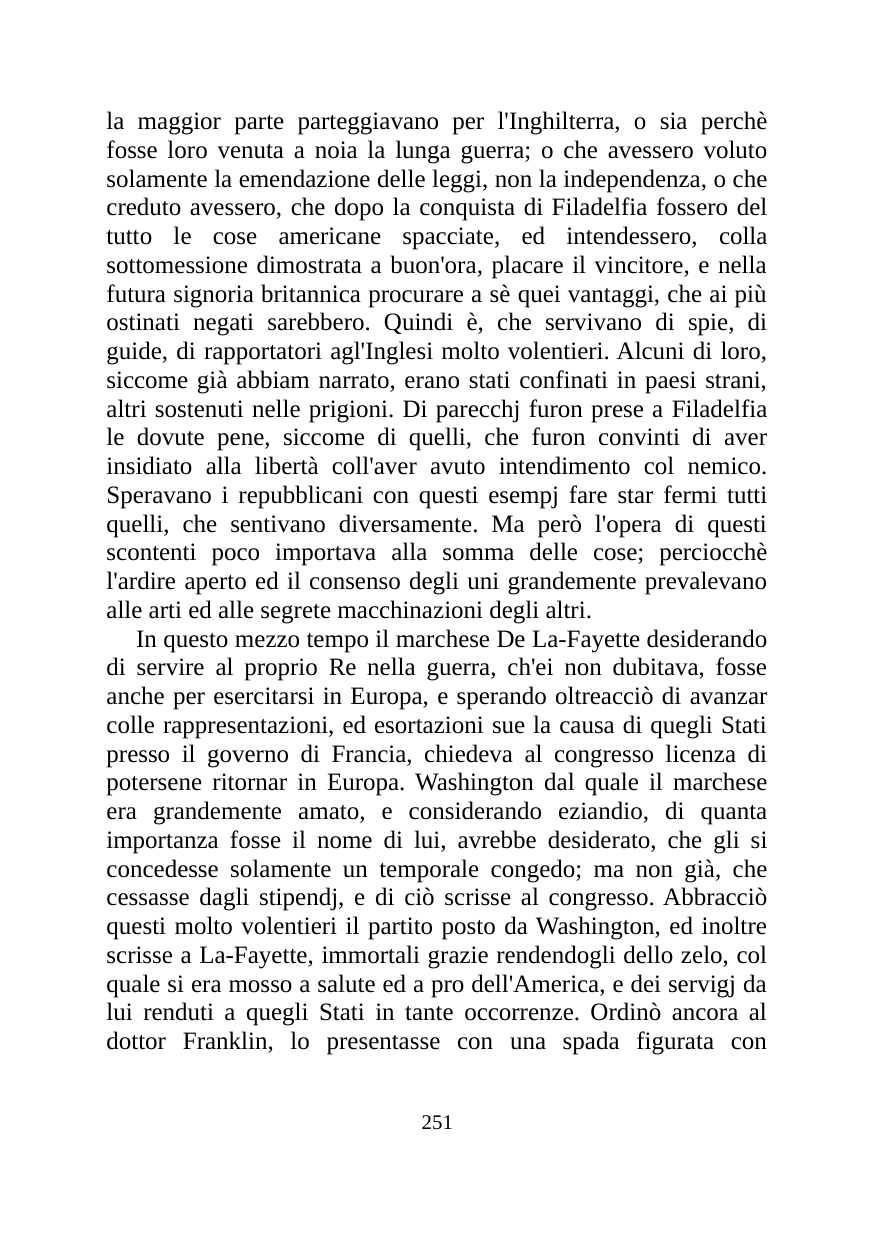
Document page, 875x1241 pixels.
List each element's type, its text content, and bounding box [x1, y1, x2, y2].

text la maggior parte parteggiavano per l'Inghilterra, o sia perchè fosse loro venuta a noia la lunga guerra; o che avessero voluto solamente la emendazione delle leggi, non la independenza, o che creduto avessero, che dopo la conquista di Filadelfia fossero del tutto le cose americane spacciate, ed intendessero, colla sottomessione dimostrata a buon'ora, placare il vincitore, e nella futura signoria britannica procurare a sè quei vantaggi, che ai più ostinati negati sarebbero. Quindi è, che servivano di spie, di guide, di rapportatori agl'Inglesi molto volentieri. Alcuni di loro, siccome già abbiam narrato, erano stati confinati in paesi strani, altri sostenuti nelle prigioni. Di parecchj furon prese a Filadelfia le dovute pene, siccome di quelli, che furon convinti di aver insidiato alla libertà coll'aver avuto intendimento col nemico. Speravano i repubblicani con questi esempj fare star fermi tutti quelli, che sentivano diversamente. Ma però l'opera di questi scontenti poco importava alla somma delle cose; perciocchè l'ardire aperto ed il consenso degli uni grandemente prevalevano alle arti ed alle segrete macchinazioni degli altri. [106, 106, 768, 624]
text In questo mezzo tempo il marchese De La-Fayette desiderando di servire al proprio Re nella guerra, ch'ei non dubitava, fosse anche per esercitarsi in Europa, e sperando oltreacciò di avanzar colle rappresentazioni, ed esortazioni sue la causa di quegli Stati presso il governo di Francia, chiedeva al congresso licenza di potersene ritornar in Europa. Washington dal quale il marchese era grandemente amato, e considerando eziandio, di quanta importanza fosse il nome di lui, avrebbe desiderato, che gli si concedesse solamente un temporale congedo; ma non già, che cessasse dagli stipendj, e di ciò scrisse al congresso. Abbracciò questi molto volentieri il partito posto da Washington, ed inoltre scrisse a La-Fayette, immortali grazie rendendogli dello zelo, col quale si era mosso a salute ed a pro dell'America, e dei servigj da lui renduti a quegli Stati in tante occorrenze. Ordinò ancora al dottor Franklin, lo presentasse con una spada figurata con [106, 624, 768, 1055]
